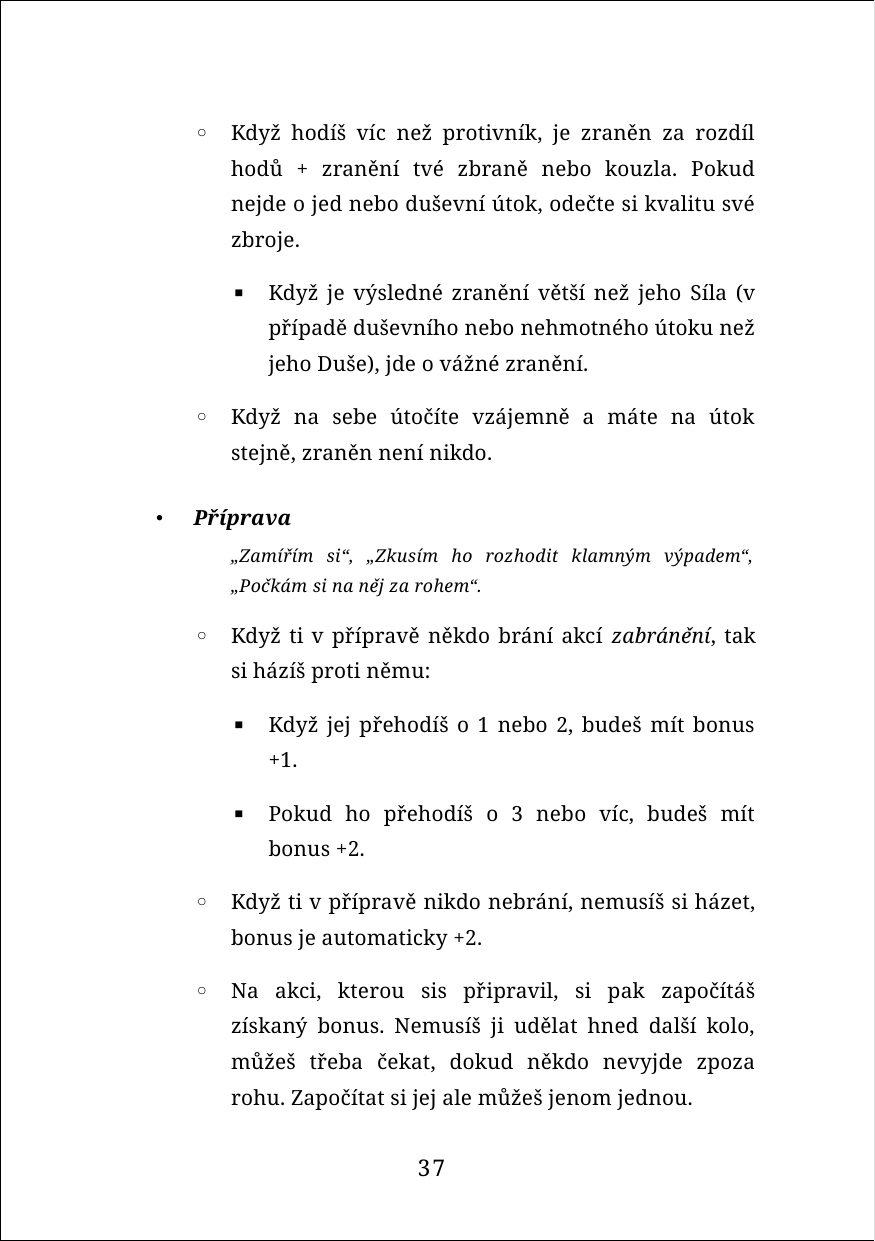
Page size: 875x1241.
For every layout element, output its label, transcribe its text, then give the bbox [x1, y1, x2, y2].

list Na akci, kterou sis připravil, si pak započítáš získaný bonus. Nemusíš ji udělat hned další kolo, můžeš třeba čekat, dokud někdo nevyjde zpoza rohu. Započítat si jej ale můžeš jenom jednou. [193, 976, 756, 1111]
list Když na sebe útočíte vzájemně a máte na útok stejně, zraněn není nikdo. [193, 402, 756, 466]
list Když ti v přípravě nikdo nebrání, nemusíš si házet, bonus je automaticky +2. [193, 887, 756, 951]
list Pokud ho přehodíš o 3 nebo víc, budeš mít bonus +2. [231, 799, 756, 863]
list „Zamířím si“, „Zkusím ho rozhodit klamným výpadem“, „Počkám si na něj za rohem“. [193, 543, 756, 597]
list Když jej přehodíš o 1 nebo 2, budeš mít bonus +1. [231, 710, 756, 774]
list Když ti v přípravě někdo brání akcí zabránění, tak si házíš proti němu: [193, 621, 756, 685]
subtitle Příprava [156, 503, 756, 531]
list Když je výsledné zranění větší než jeho Síla (v případě duševního nebo nehmotného útoku než jeho Duše), jde o vážné zranění. [231, 278, 756, 377]
list Když hodíš víc než protivník, je zraněn za rozdíl hodů + zranění tvé zbraně nebo kouzla. Pokud nejde o jed nebo duševní útok, odečte si kvalitu své zbroje. [193, 118, 756, 253]
